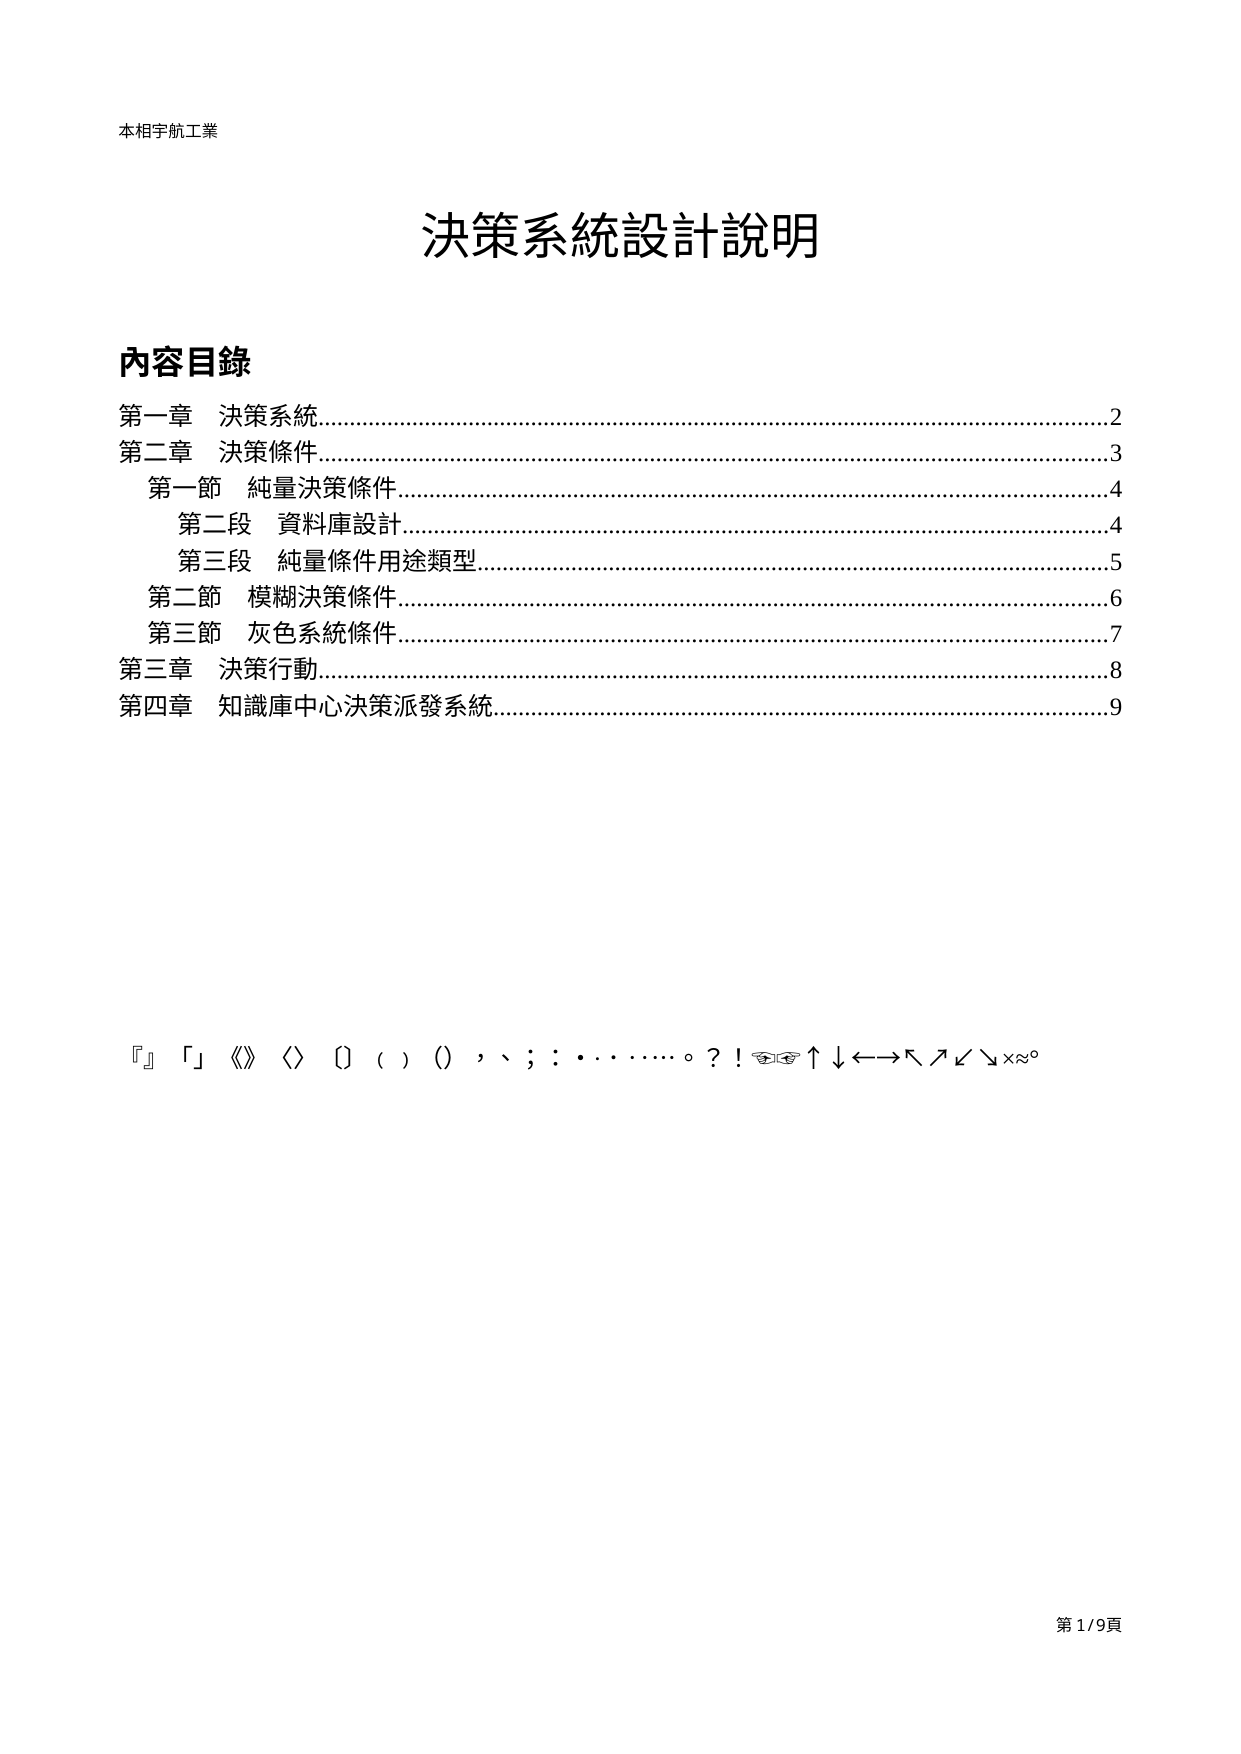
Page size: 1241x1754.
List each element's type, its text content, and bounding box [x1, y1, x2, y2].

text 第三節 灰色系統條件 7 [148, 614, 1122, 650]
subtitle 決策系統設計說明 [118, 197, 1122, 269]
subtitle 內容目錄 [118, 335, 1122, 384]
text 『』「」《》〈〉〔〕﹙﹚（），、；：‧·．‥…。？！☜☞↑↓←→↖↗↙↘×≈° [118, 1039, 1122, 1075]
text 第三段 純量條件用途類型 5 [177, 541, 1122, 577]
text 第四章 知識庫中心決策派發系統 9 [118, 686, 1122, 722]
text 第一章 決策系統 2 [118, 396, 1122, 432]
text 第一節 純量決策條件 4 [148, 469, 1122, 505]
text 第二章 決策條件 3 [118, 432, 1122, 469]
text 第三章 決策行動 8 [118, 650, 1122, 686]
text 第二段 資料庫設計 4 [177, 505, 1122, 541]
text 第二節 模糊決策條件 6 [148, 577, 1122, 614]
